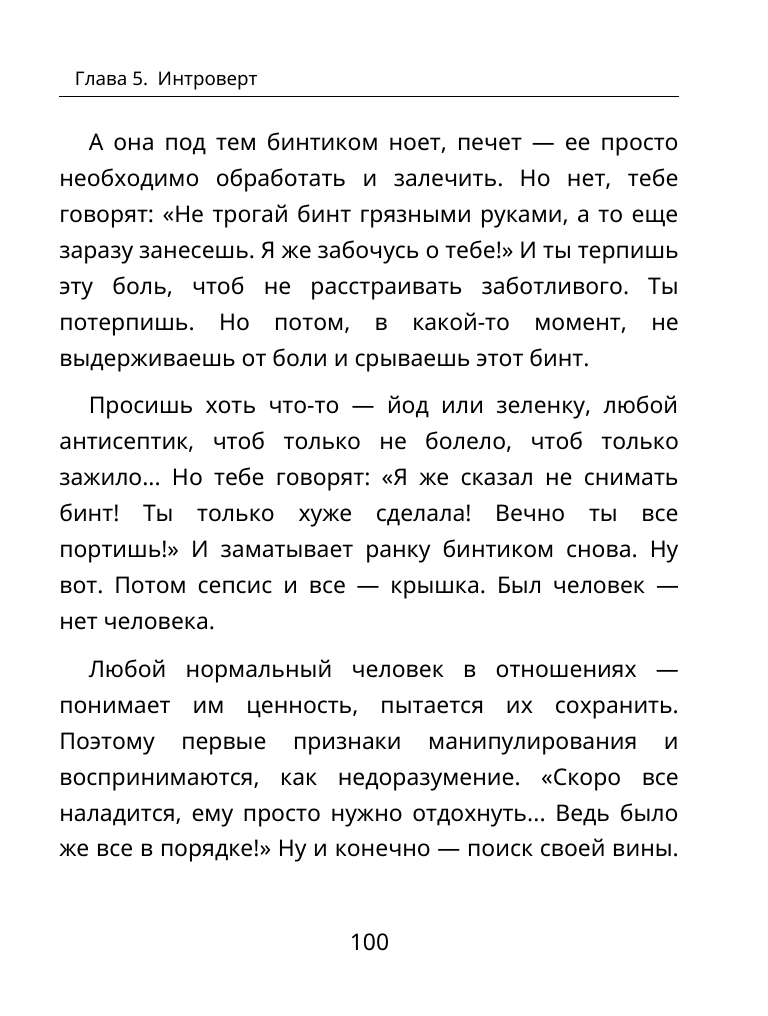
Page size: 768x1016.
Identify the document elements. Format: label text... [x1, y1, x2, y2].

text Просишь хоть что-то — йод или зеленку, любой антисептик, чтоб только не болело, чтоб только зажило... Но тебе говорят: «Я же сказал не снимать бинт! Ты только хуже сделала! Вечно ты все портишь!» И заматывает ранку бинтиком снова. Ну вот. Потом сепсис и все — крышка. Был человек — нет человека. [59, 389, 679, 636]
text Любой нормальный человек в отношениях — понимает им ценность, пытается их сохранить. Поэтому первые признаки манипулирования и воспринимаются, как недоразумение. «Скоро все наладится, ему просто нужно отдохнуть... Ведь было же все в порядке!» Ну и конечно — поиск своей вины. [59, 653, 679, 864]
text А она под тем бинтиком ноет, печет — ее просто необходимо обработать и залечить. Но нет, тебе говорят: «Не трогай бинт грязными руками, а то еще заразу занесешь. Я же забочусь о тебе!» И ты терпишь эту боль, чтоб не расстраивать заботливого. Ты потерпишь. Но потом, в какой-то момент, не выдерживаешь от боли и срываешь этот бинт. [59, 126, 679, 373]
